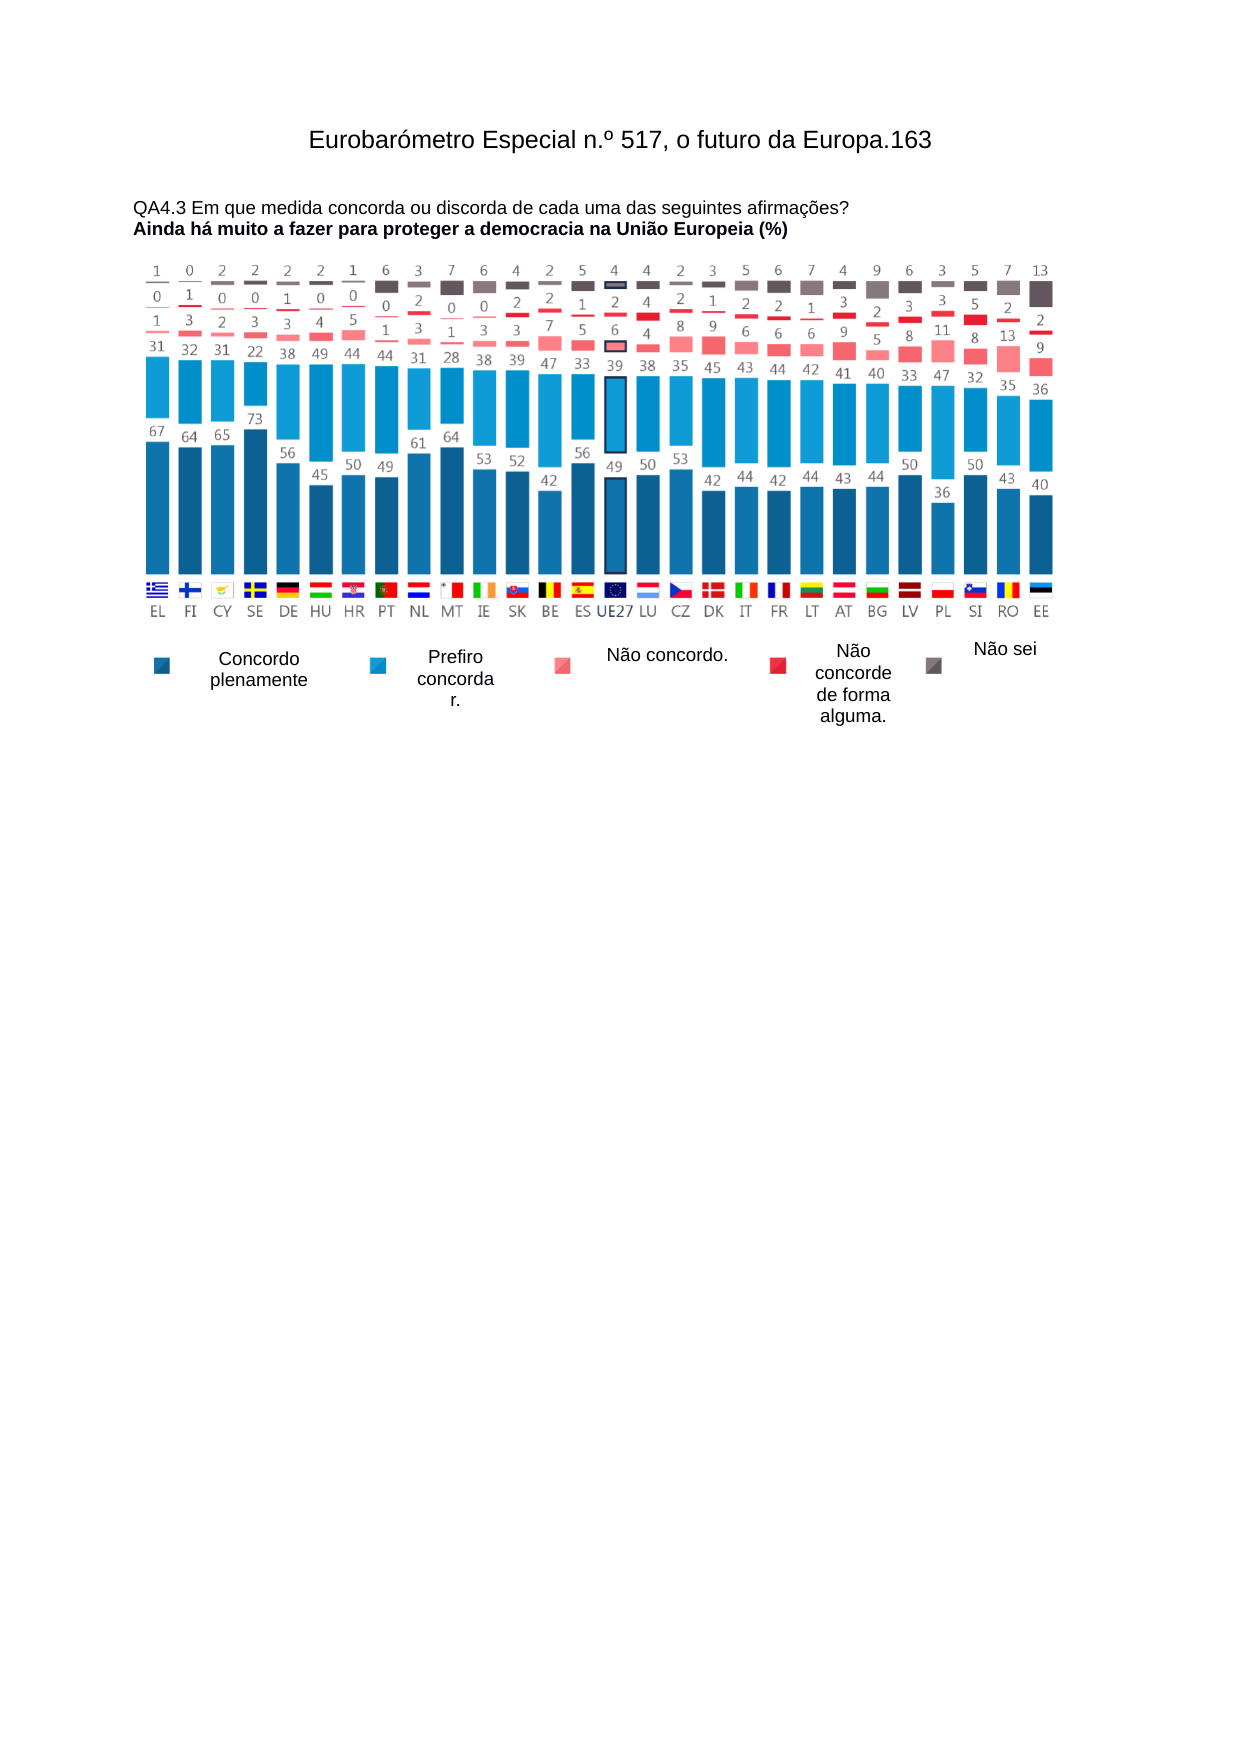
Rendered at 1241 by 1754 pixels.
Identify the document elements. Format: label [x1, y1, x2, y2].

picture [840, 645, 847, 655]
picture [147, 645, 951, 699]
picture [138, 258, 1063, 621]
